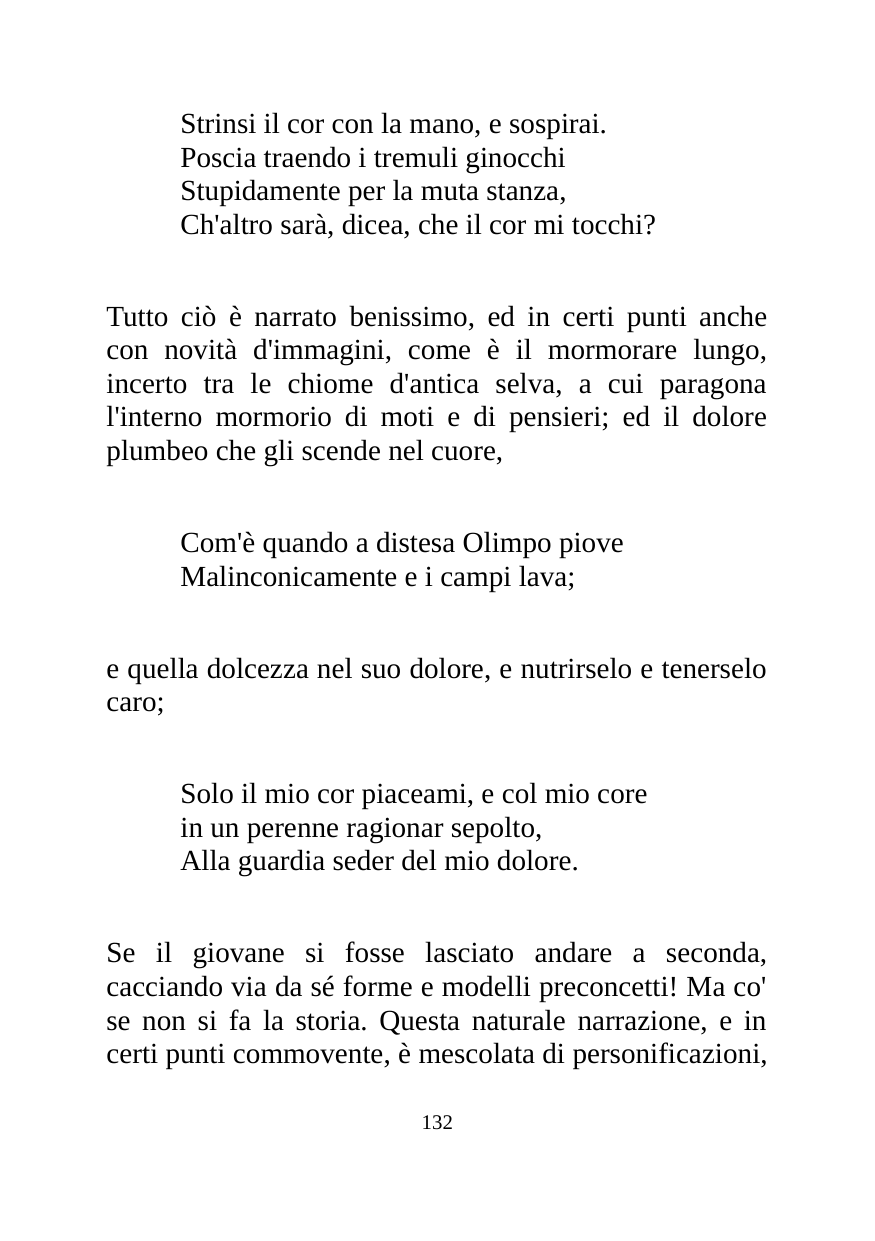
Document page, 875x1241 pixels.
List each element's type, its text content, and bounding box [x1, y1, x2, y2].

text Se il giovane si fosse lasciato andare a seconda, cacciando via da sé forme e modelli preconcetti! Ma co' se non si fa la storia. Questa naturale narrazione, e in certi punti commovente, è mescolata di personificazioni, [106, 936, 768, 1070]
text Tutto ciò è narrato benissimo, ed in certi punti anche con novità d'immagini, come è il mormorare lungo, incerto tra le chiome d'antica selva, a cui paragona l'interno mormorio di moti e di pensieri; ed il dolore plumbeo che gli scende nel cuore, [106, 299, 768, 467]
text Strinsi il cor con la mano, e sospirai. Poscia traendo i tremuli ginocchi Stupidamente per la muta stanza, Ch'altro sarà, dicea, che il cor mi tocchi? [180, 106, 768, 240]
text e quella dolcezza nel suo dolore, e nutrirselo e tenerselo caro; [106, 651, 768, 718]
text Com'è quando a distesa Olimpo piove Malinconicamente e i campi lava; [180, 525, 768, 592]
text Solo il mio cor piaceami, e col mio core in un perenne ragionar sepolto, Alla guardia seder del mio dolore. [180, 776, 768, 877]
